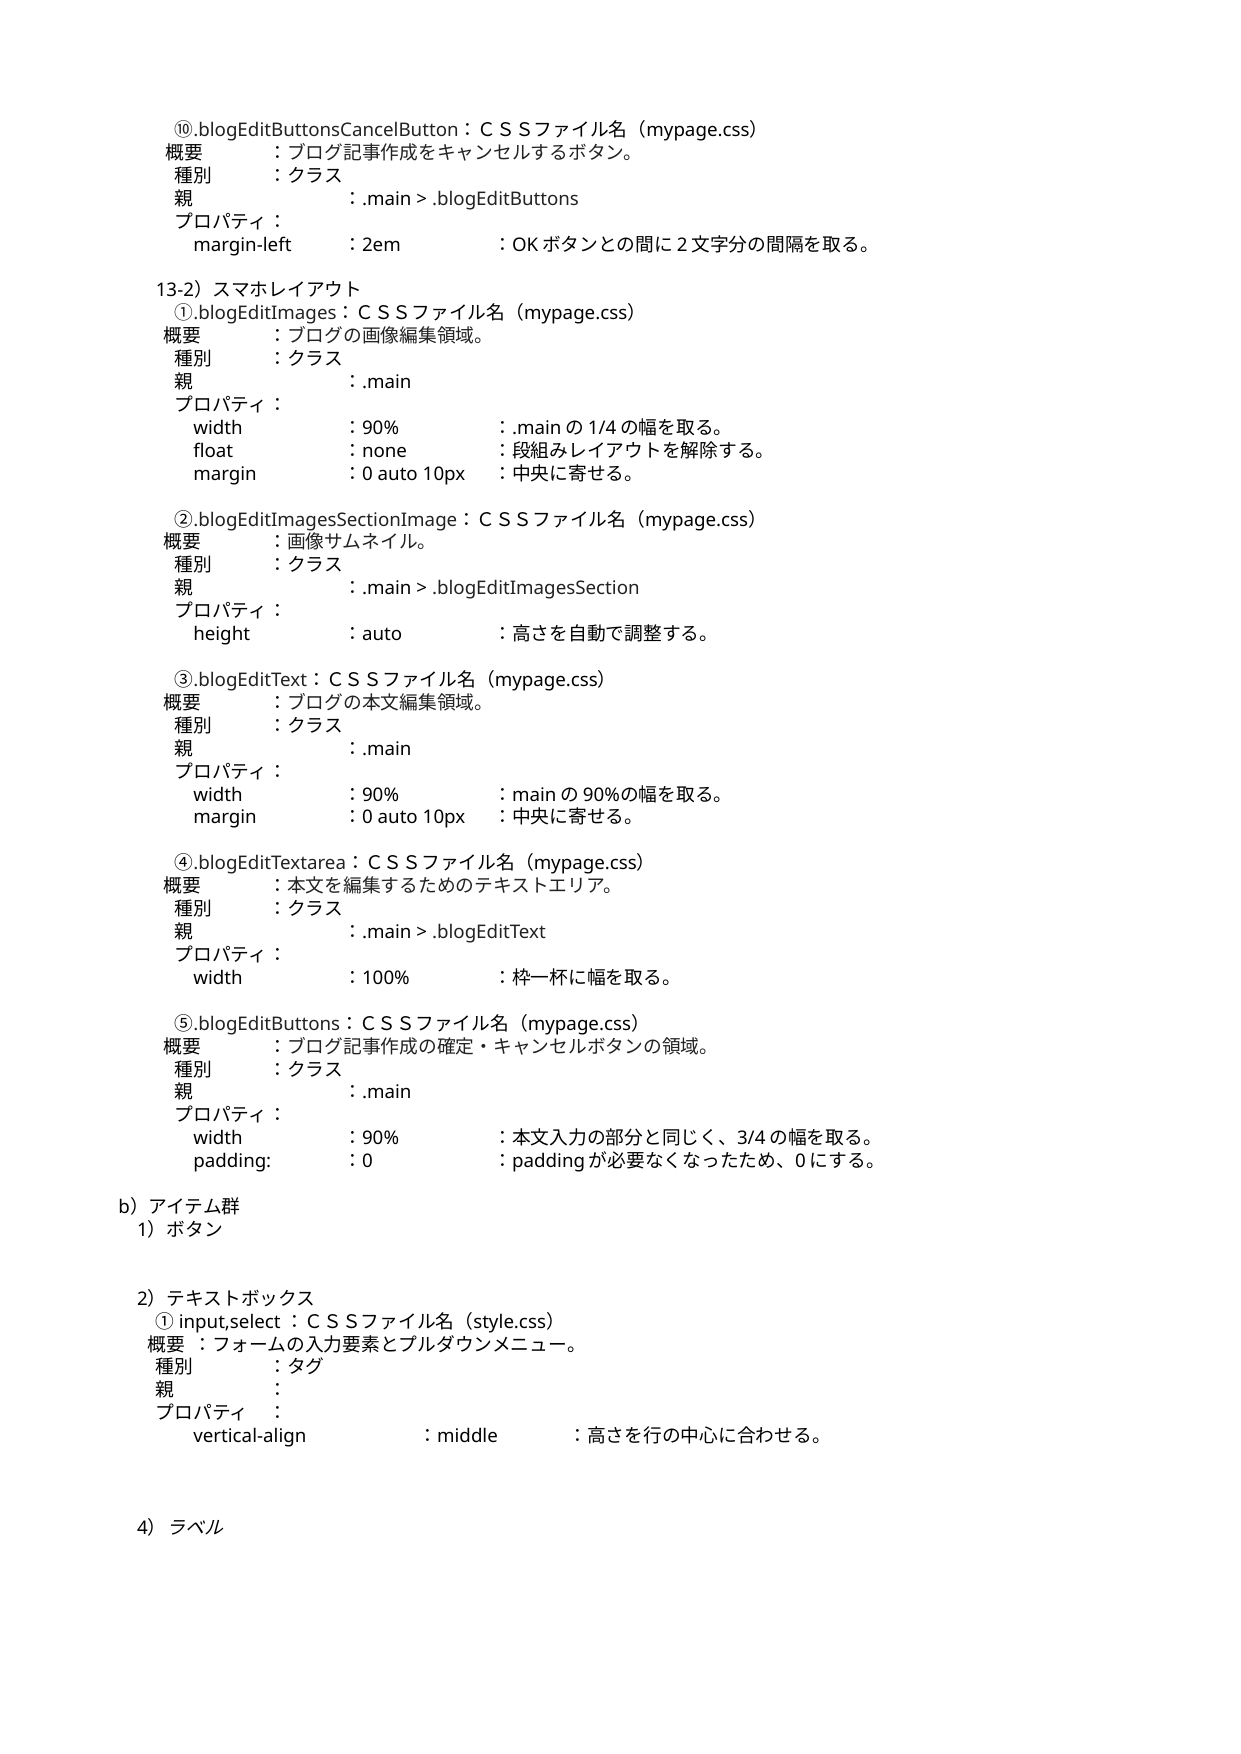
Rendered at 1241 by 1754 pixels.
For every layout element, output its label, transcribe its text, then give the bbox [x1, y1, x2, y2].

text 概要 ：フォームの入力要素とプルダウンメニュー。 [118, 1333, 1122, 1356]
text margin-left ：2em ：OKボタンとの間に2文字分の間隔を取る。 [118, 233, 1122, 256]
text 2）テキストボックス [118, 1287, 1122, 1310]
text width ：90% ：mainの90%の幅を取る。 [118, 783, 1122, 806]
text width ：90% ：.mainの1/4の幅を取る。 [118, 416, 1122, 439]
text ②.blogEditImagesSectionImage：ＣＳＳファイル名（mypage.css） [118, 508, 1122, 531]
text 種別 ：クラス [118, 553, 1122, 576]
text ⑤.blogEditButtons：ＣＳＳファイル名（mypage.css） [118, 1012, 1122, 1035]
text width ：90% ：本文入力の部分と同じく、3/4の幅を取る。 [118, 1126, 1122, 1149]
text 親 ：.main [118, 1081, 1122, 1103]
text 種別 ：クラス [118, 897, 1122, 920]
text 種別 ：クラス [118, 1058, 1122, 1081]
text プロパティ ： [118, 760, 1122, 783]
text 親 ：.main > .blogEditImagesSection [118, 576, 1122, 599]
text 4）ラベル [118, 1516, 1122, 1539]
text 親 ：.main > .blogEditButtons [118, 187, 1122, 210]
text 親 ：.main [118, 370, 1122, 393]
text width ：100% ：枠一杯に幅を取る。 [118, 966, 1122, 989]
text 概要 ：ブログの本文編集領域。 [118, 691, 1122, 714]
text プロパティ ： [118, 599, 1122, 622]
text プロパティ ： [118, 943, 1122, 966]
text 種別 ：クラス [118, 164, 1122, 187]
text ① input,select ：ＣＳＳファイル名（style.css） [118, 1310, 1122, 1333]
text 親 ：.main > .blogEditText [118, 920, 1122, 943]
text 種別 ：クラス [118, 347, 1122, 370]
text 親 ： [118, 1378, 1122, 1401]
text ③.blogEditText：ＣＳＳファイル名（mypage.css） [118, 668, 1122, 691]
text vertical-align ：middle ：高さを行の中心に合わせる。 [118, 1424, 1122, 1447]
text 概要 ：本文を編集するためのテキストエリア。 [118, 874, 1122, 897]
text プロパティ ： [118, 1103, 1122, 1126]
text padding: ：0 ：paddingが必要なくなったため、0にする。 [118, 1149, 1122, 1172]
text プロパティ ： [118, 210, 1122, 233]
text 13-2）スマホレイアウト [118, 278, 1122, 301]
text ①.blogEditImages：ＣＳＳファイル名（mypage.css） [118, 301, 1122, 324]
text height ：auto ：高さを自動で調整する。 [118, 622, 1122, 645]
text 概要 ：画像サムネイル。 [118, 531, 1122, 553]
text 1）ボタン [118, 1218, 1122, 1241]
text 親 ：.main [118, 737, 1122, 760]
text 概要 ：ブログの画像編集領域。 [118, 324, 1122, 347]
text margin ：0 auto 10px ：中央に寄せる。 [118, 462, 1122, 485]
text b）アイテム群 [118, 1195, 1122, 1218]
text 概要 ：ブログ記事作成をキャンセルするボタン。 [118, 141, 1122, 164]
text ⑩.blogEditButtonsCancelButton：ＣＳＳファイル名（mypage.css） [118, 118, 1122, 141]
text ④.blogEditTextarea：ＣＳＳファイル名（mypage.css） [118, 851, 1122, 874]
text プロパティ ： [118, 393, 1122, 416]
text 種別 ：タグ [118, 1356, 1122, 1378]
text float ：none ：段組みレイアウトを解除する。 [118, 439, 1122, 462]
text プロパティ ： [118, 1401, 1122, 1424]
text 種別 ：クラス [118, 714, 1122, 737]
text 概要 ：ブログ記事作成の確定・キャンセルボタンの領域。 [118, 1035, 1122, 1058]
text margin ：0 auto 10px ：中央に寄せる。 [118, 806, 1122, 828]
